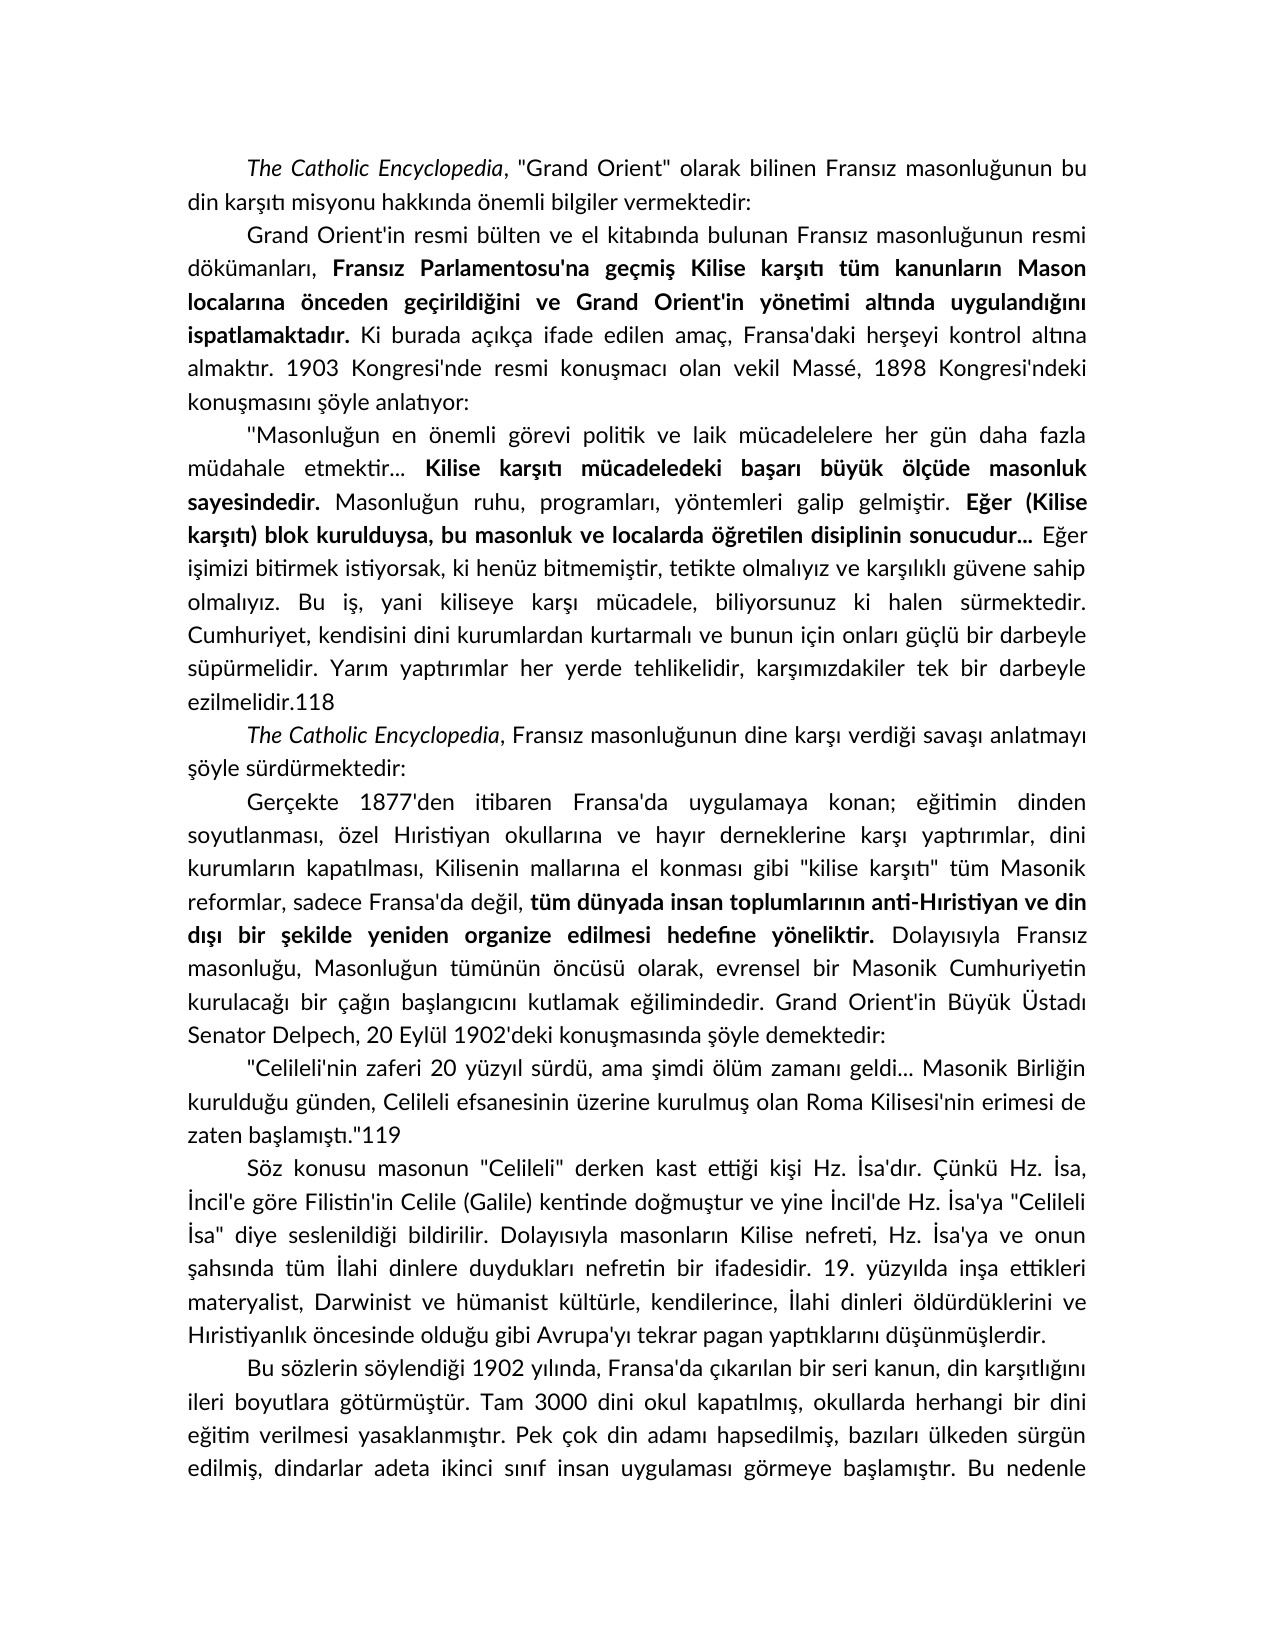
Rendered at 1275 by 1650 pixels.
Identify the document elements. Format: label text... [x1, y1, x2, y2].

text Söz konusu masonun "Celileli" derken kast ettiği kişi Hz. İsa'dır. Çünkü Hz. İsa, İncil'e göre Filistin'in Celile (Galile) kentinde doğmuştur ve yine İncil'de Hz. İsa'ya "Celileli İsa" diye seslenildiği bildirilir. Dolayısıyla masonların Kilise nefreti, Hz. İsa'ya ve onun şahsında tüm İlahi dinlere duydukları nefretin bir ifadesidir. 19. yüzyılda inşa ettikleri materyalist, Darwinist ve hümanist kültürle, kendilerince, İlahi dinleri öldürdüklerini ve Hıristiyanlık öncesinde olduğu gibi Avrupa'yı tekrar pagan yaptıklarını düşünmüşlerdir. [187, 1150, 1087, 1350]
text Bu sözlerin söylendiği 1902 yılında, Fransa'da çıkarılan bir seri kanun, din karşıtlığını ileri boyutlara götürmüştür. Tam 3000 dini okul kapatılmış, okullarda herhangi bir dini eğitim verilmesi yasaklanmıştır. Pek çok din adamı hapsedilmiş, bazıları ülkeden sürgün edilmiş, dindarlar adeta ikinci sınıf insan uygulaması görmeye başlamıştır. Bu nedenle [187, 1350, 1087, 1483]
text Grand Orient'in resmi bülten ve el kitabında bulunan Fransız masonluğunun resmi dökümanları, Fransız Parlamentosu'na geçmiş Kilise karşıtı tüm kanunların Mason localarına önceden geçirildiğini ve Grand Orient'in yönetimi altında uygulandığını ispatlamaktadır. Ki burada açıkça ifade edilen amaç, Fransa'daki herşeyi kontrol altına almaktır. 1903 Kongresi'nde resmi konuşmacı olan vekil Massé, 1898 Kongresi'ndeki konuşmasını şöyle anlatıyor: [187, 217, 1087, 417]
text The Catholic Encyclopedia, Fransız masonluğunun dine karşı verdiği savaşı anlatmayı şöyle sürdürmektedir: [187, 717, 1087, 783]
text Gerçekte 1877'den itibaren Fransa'da uygulamaya konan; eğitimin dinden soyutlanması, özel Hıristiyan okullarına ve hayır derneklerine karşı yaptırımlar, dini kurumların kapatılması, Kilisenin mallarına el konması gibi "kilise karşıtı" tüm Masonik reformlar, sadece Fransa'da değil, tüm dünyada insan toplumlarının anti-Hıristiyan ve din dışı bir şekilde yeniden organize edilmesi hedefine yöneliktir. Dolayısıyla Fransız masonluğu, Masonluğun tümünün öncüsü olarak, evrensel bir Masonik Cumhuriyetin kurulacağı bir çağın başlangıcını kutlamak eğilimindedir. Grand Orient'in Büyük Üstadı Senator Delpech, 20 Eylül 1902'deki konuşmasında şöyle demektedir: [187, 783, 1087, 1050]
text "Celileli'nin zaferi 20 yüzyıl sürdü, ama şimdi ölüm zamanı geldi... Masonik Birliğin kurulduğu günden, Celileli efsanesinin üzerine kurulmuş olan Roma Kilisesi'nin erimesi de zaten başlamıştı."119 [187, 1050, 1087, 1150]
text ''Masonluğun en önemli görevi politik ve laik mücadelelere her gün daha fazla müdahale etmektir... Kilise karşıtı mücadeledeki başarı büyük ölçüde masonluk sayesindedir. Masonluğun ruhu, programları, yöntemleri galip gelmiştir. Eğer (Kilise karşıtı) blok kurulduysa, bu masonluk ve localarda öğretilen disiplinin sonucudur... Eğer işimizi bitirmek istiyorsak, ki henüz bitmemiştir, tetikte olmalıyız ve karşılıklı güvene sahip olmalıyız. Bu iş, yani kiliseye karşı mücadele, biliyorsunuz ki halen sürmektedir. Cumhuriyet, kendisini dini kurumlardan kurtarmalı ve bunun için onları güçlü bir darbeyle süpürmelidir. Yarım yaptırımlar her yerde tehlikelidir, karşımızdakiler tek bir darbeyle ezilmelidir.118 [187, 417, 1087, 717]
text The Catholic Encyclopedia, "Grand Orient" olarak bilinen Fransız masonluğunun bu din karşıtı misyonu hakkında önemli bilgiler vermektedir: [187, 150, 1087, 217]
